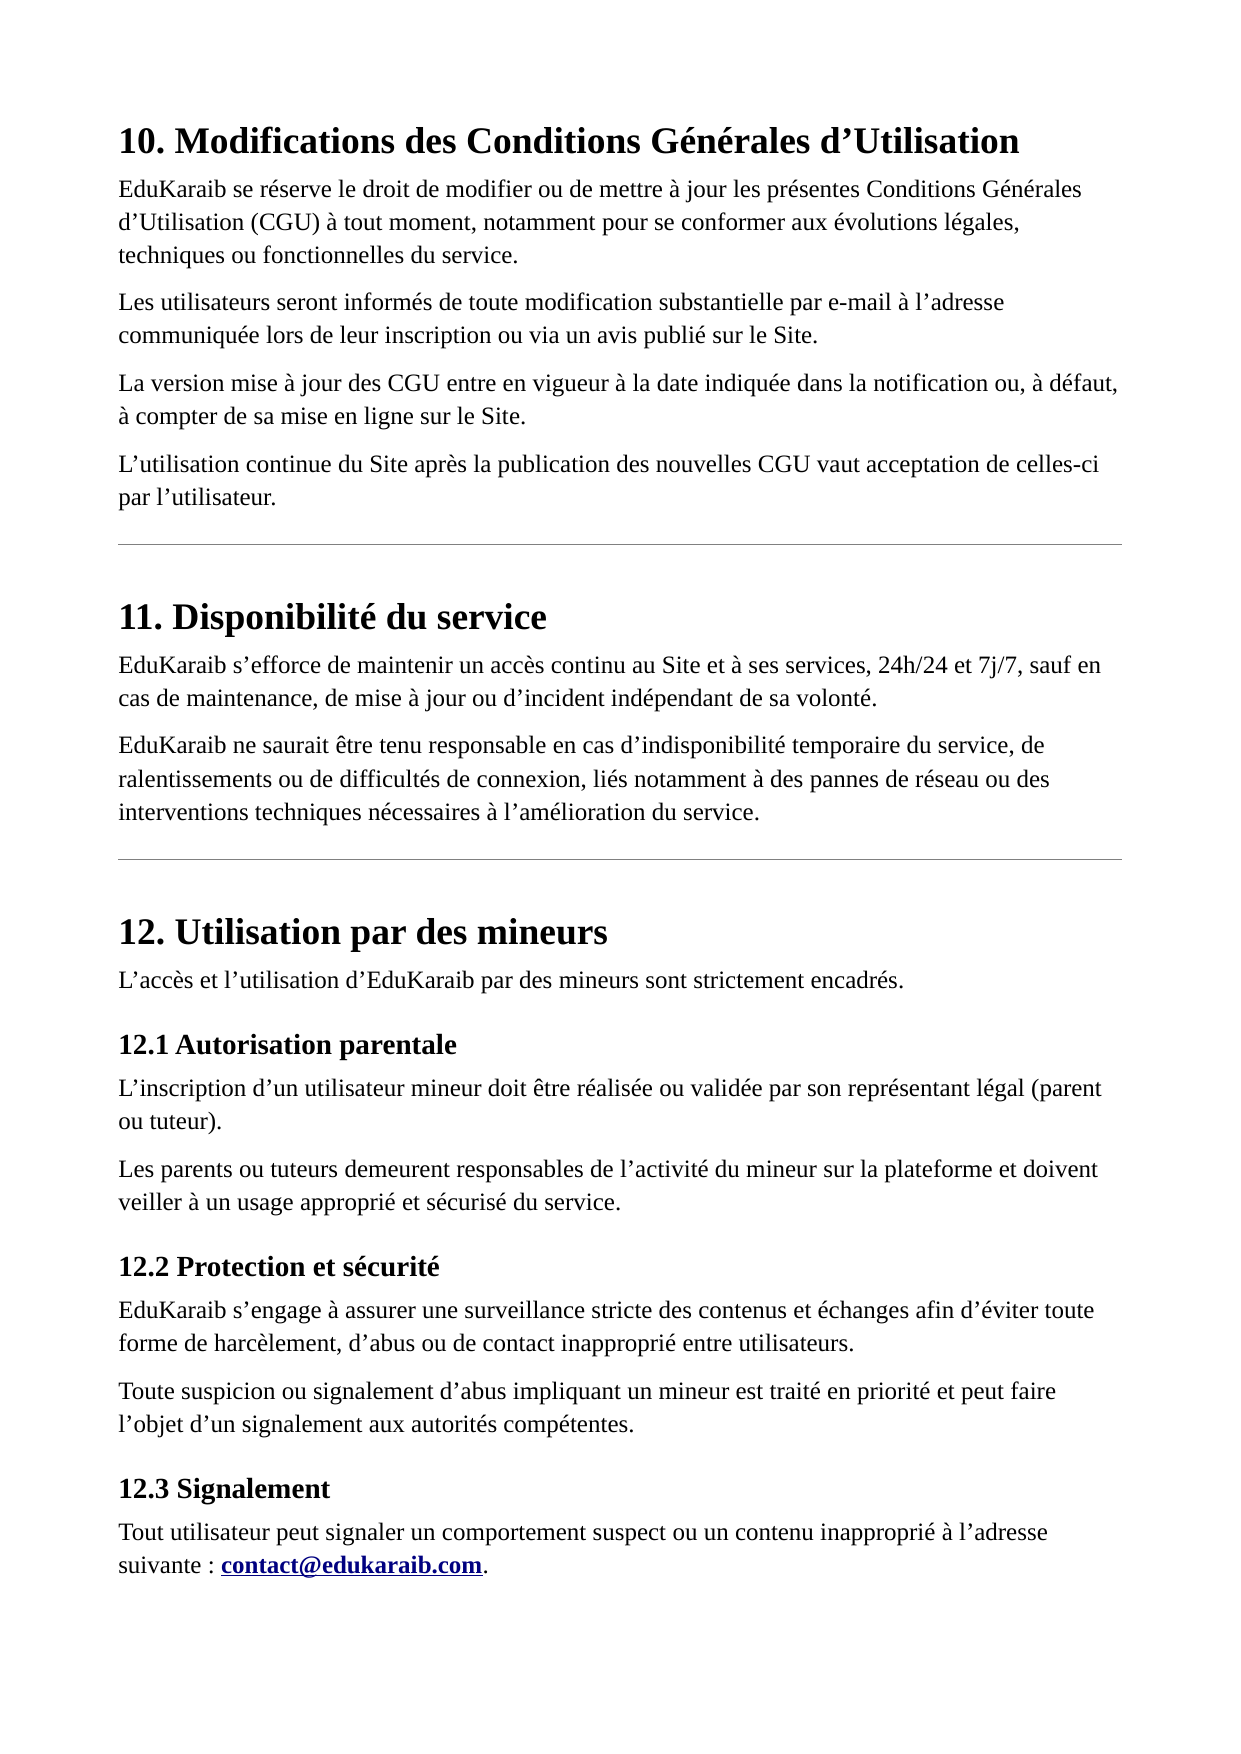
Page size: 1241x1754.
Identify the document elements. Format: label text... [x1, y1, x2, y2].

text Toute suspicion ou signalement d’abus impliquant un mineur est traité en priorité et peut faire l’objet d’un signalement aux autorités compétentes. [118, 1376, 1122, 1437]
text L’inscription d’un utilisateur mineur doit être réalisée ou validée par son représentant légal (parent ou tuteur). [118, 1073, 1122, 1135]
text L’utilisation continue du Site après la publication des nouvelles CGU vaut acceptation de celles-ci par l’utilisateur. [118, 449, 1122, 510]
text EduKaraib s’engage à assurer une surveillance stricte des contenus et échanges afin d’éviter toute forme de harcèlement, d’abus ou de contact inapproprié entre utilisateurs. [118, 1295, 1122, 1357]
subtitle 12.1 Autorisation parentale [118, 1027, 1122, 1061]
text Tout utilisateur peut signaler un comportement suspect ou un contenu inapproprié à l’adresse suivante : contact@edukaraib.com. [118, 1517, 1122, 1579]
subtitle 10. Modifications des Conditions Générales d’Utilisation [118, 118, 1122, 161]
subtitle 12.3 Signalement [118, 1471, 1122, 1504]
text EduKaraib ne saurait être tenu responsable en cas d’indisponibilité temporaire du service, de ralentissements ou de difficultés de connexion, liés notamment à des pannes de réseau ou des interventions techniques nécessaires à l’amélioration du service. [118, 731, 1122, 825]
text L’accès et l’utilisation d’EduKaraib par des mineurs sont strictement encadrés. [118, 965, 1122, 994]
text La version mise à jour des CGU entre en vigueur à la date indiquée dans la notification ou, à défaut, à compter de sa mise en ligne sur le Site. [118, 368, 1122, 430]
subtitle 12.2 Protection et sécurité [118, 1249, 1122, 1283]
text EduKaraib s’efforce de maintenir un accès continu au Site et à ses services, 24h/24 et 7j/7, sauf en cas de maintenance, de mise à jour ou d’incident indépendant de sa volonté. [118, 650, 1122, 712]
subtitle 11. Disponibilité du service [118, 594, 1122, 637]
subtitle 12. Utilisation par des mineurs [118, 909, 1122, 952]
text Les utilisateurs seront informés de toute modification substantielle par e-mail à l’adresse communiquée lors de leur inscription ou via un avis publié sur le Site. [118, 287, 1122, 349]
text Les parents ou tuteurs demeurent responsables de l’activité du mineur sur la plateforme et doivent veiller à un usage approprié et sécurisé du service. [118, 1154, 1122, 1216]
text EduKaraib se réserve le droit de modifier ou de mettre à jour les présentes Conditions Générales d’Utilisation (CGU) à tout moment, notamment pour se conformer aux évolutions légales, techniques ou fonctionnelles du service. [118, 174, 1122, 268]
